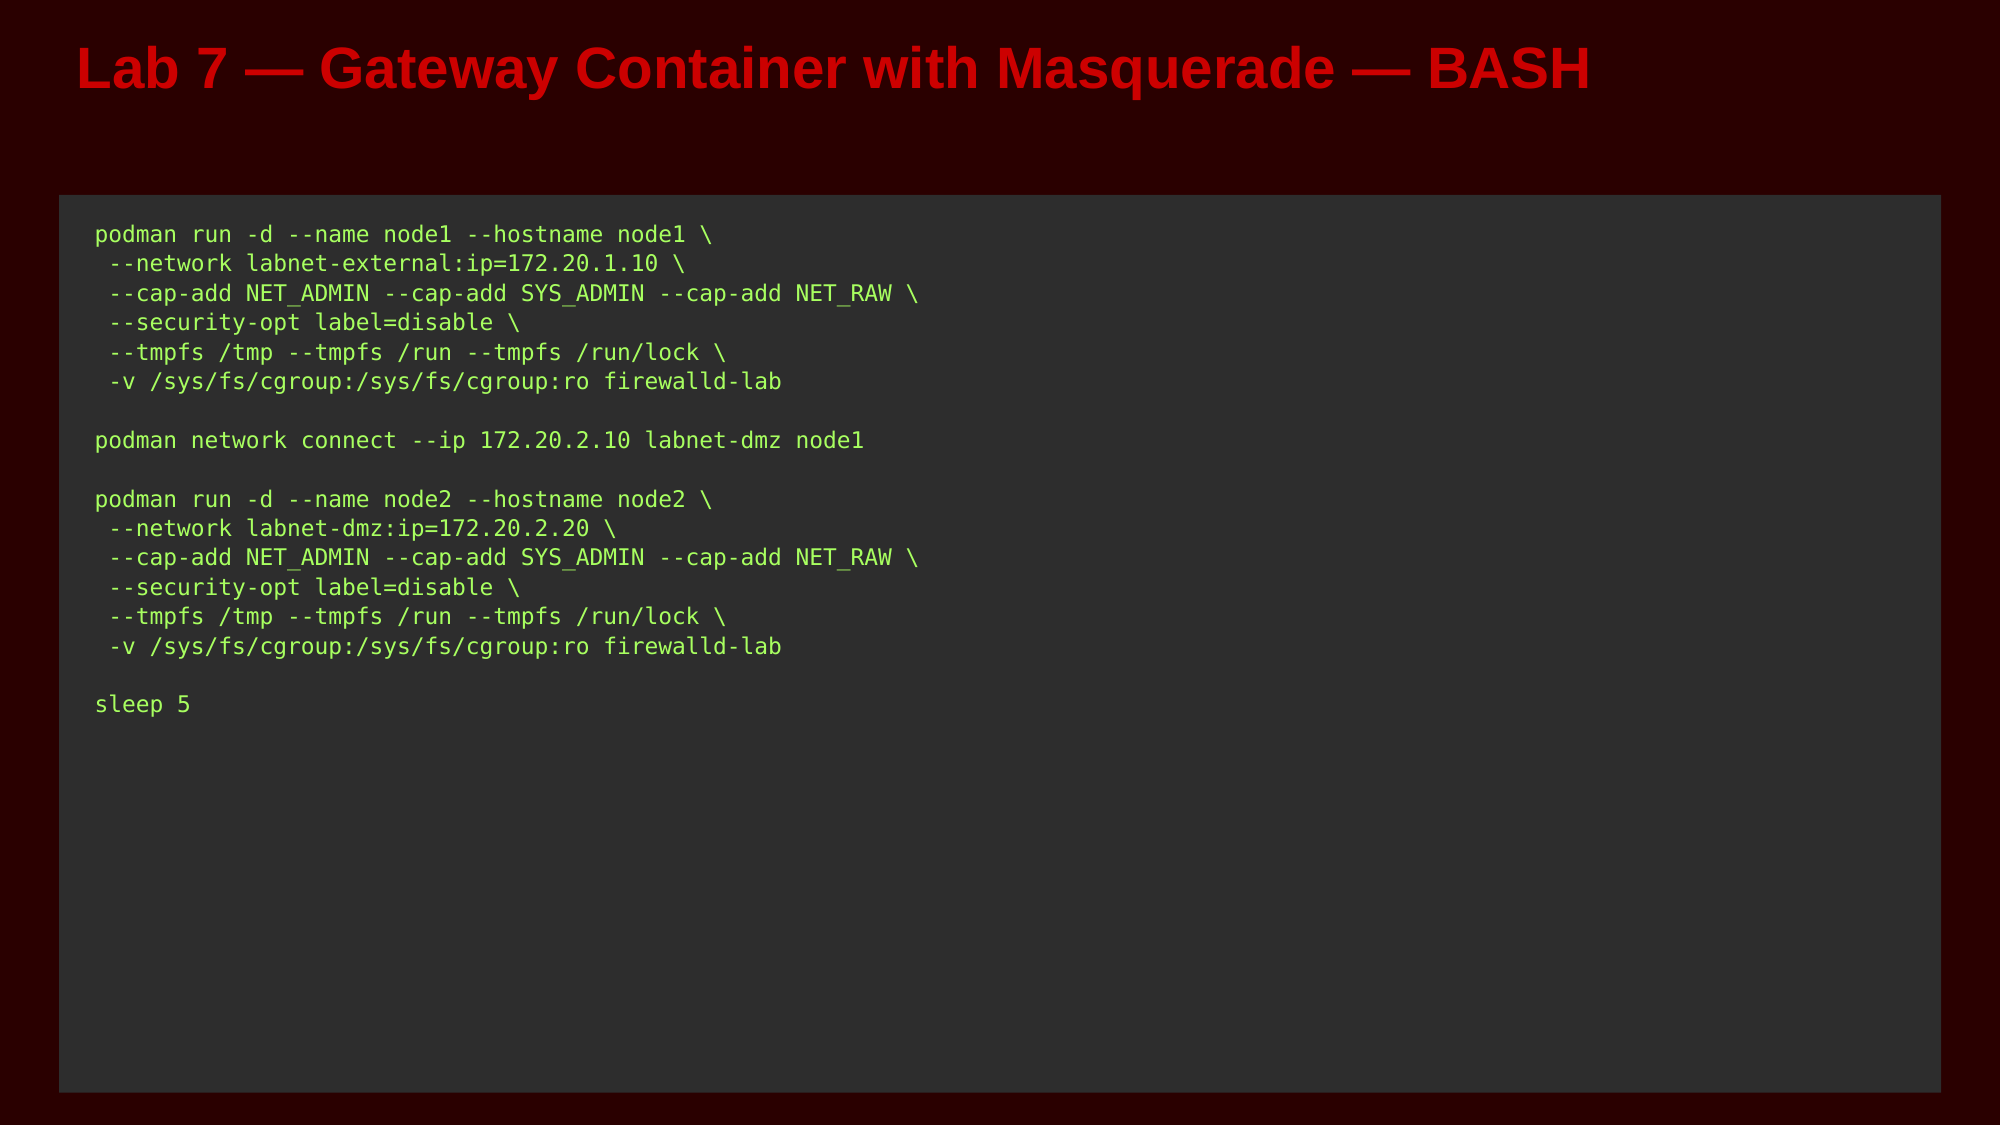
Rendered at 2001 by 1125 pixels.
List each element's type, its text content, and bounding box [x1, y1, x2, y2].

text_box podman run -d --name node1 --hostname node1 \ --network labnet-external:ip=172.20.1.10 \ --cap-add NET_ADMIN --cap-add SYS_ADMIN --cap-add NET_RAW \ --security-opt label=disable \ --tmpfs /tmp --tmpfs /run --tmpfs /run/lock \ -v /sys/fs/cgroup:/sys/fs/cgroup:ro firewalld-lab podman network connect --ip 172.20.2.10 labnet-dmz node1 podman run -d --name node2 --hostname node2 \ --network labnet-dmz:ip=172.20.2.20 \ --cap-add NET_ADMIN --cap-add SYS_ADMIN --cap-add NET_RAW \ --security-opt label=disable \ --tmpfs /tmp --tmpfs /run --tmpfs /run/lock \ -v /sys/fs/cgroup:/sys/fs/cgroup:ro firewalld-lab sleep 5 [59, 194, 1942, 1093]
text_box Lab 7 — Gateway Container with Masquerade — BASH [59, 23, 1942, 178]
